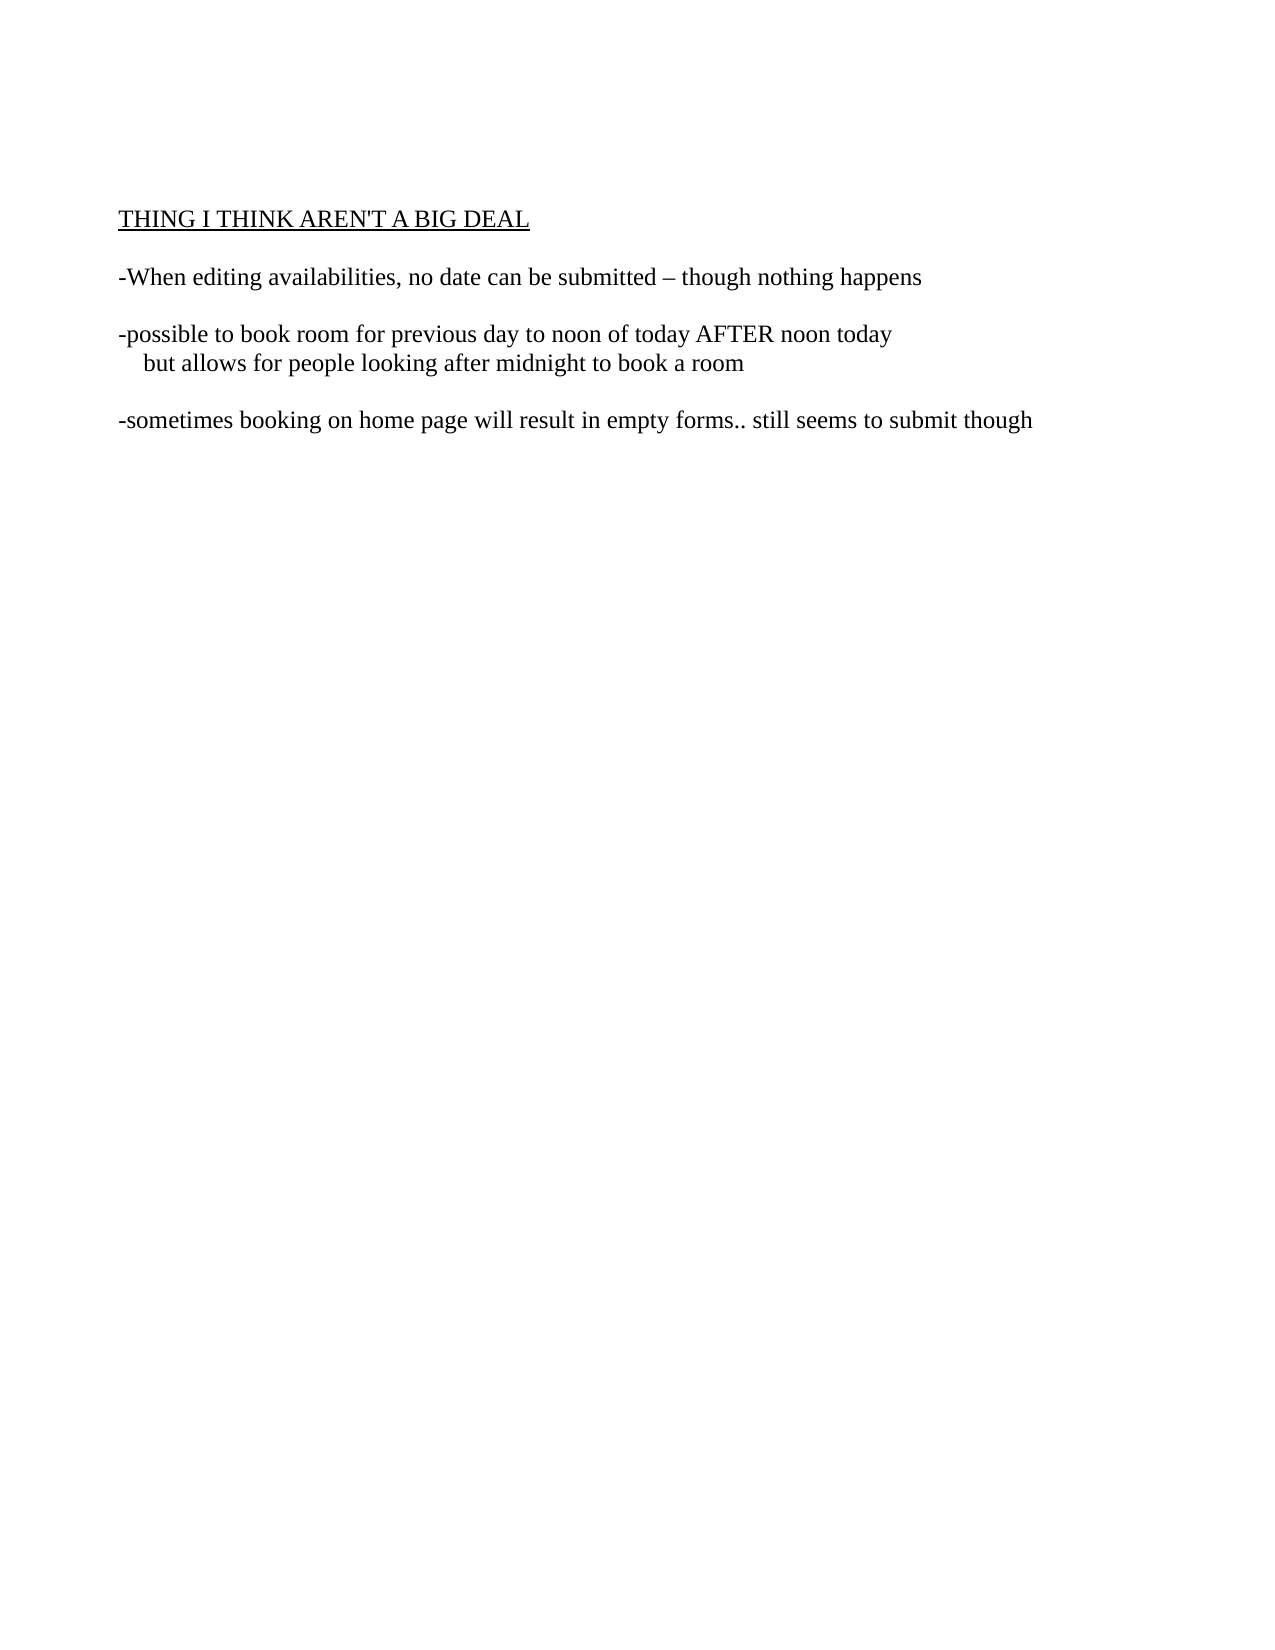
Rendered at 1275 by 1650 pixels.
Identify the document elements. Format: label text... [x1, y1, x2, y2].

text -possible to book room for previous day to noon of today AFTER noon today [118, 319, 1157, 348]
text -When editing availabilities, no date can be submitted – though nothing happens [118, 262, 1157, 291]
text THING I THINK AREN'T A BIG DEAL [118, 204, 1157, 233]
text but allows for people looking after midnight to book a room [118, 348, 1157, 377]
text -sometimes booking on home page will result in empty forms.. still seems to submit though [118, 406, 1157, 434]
